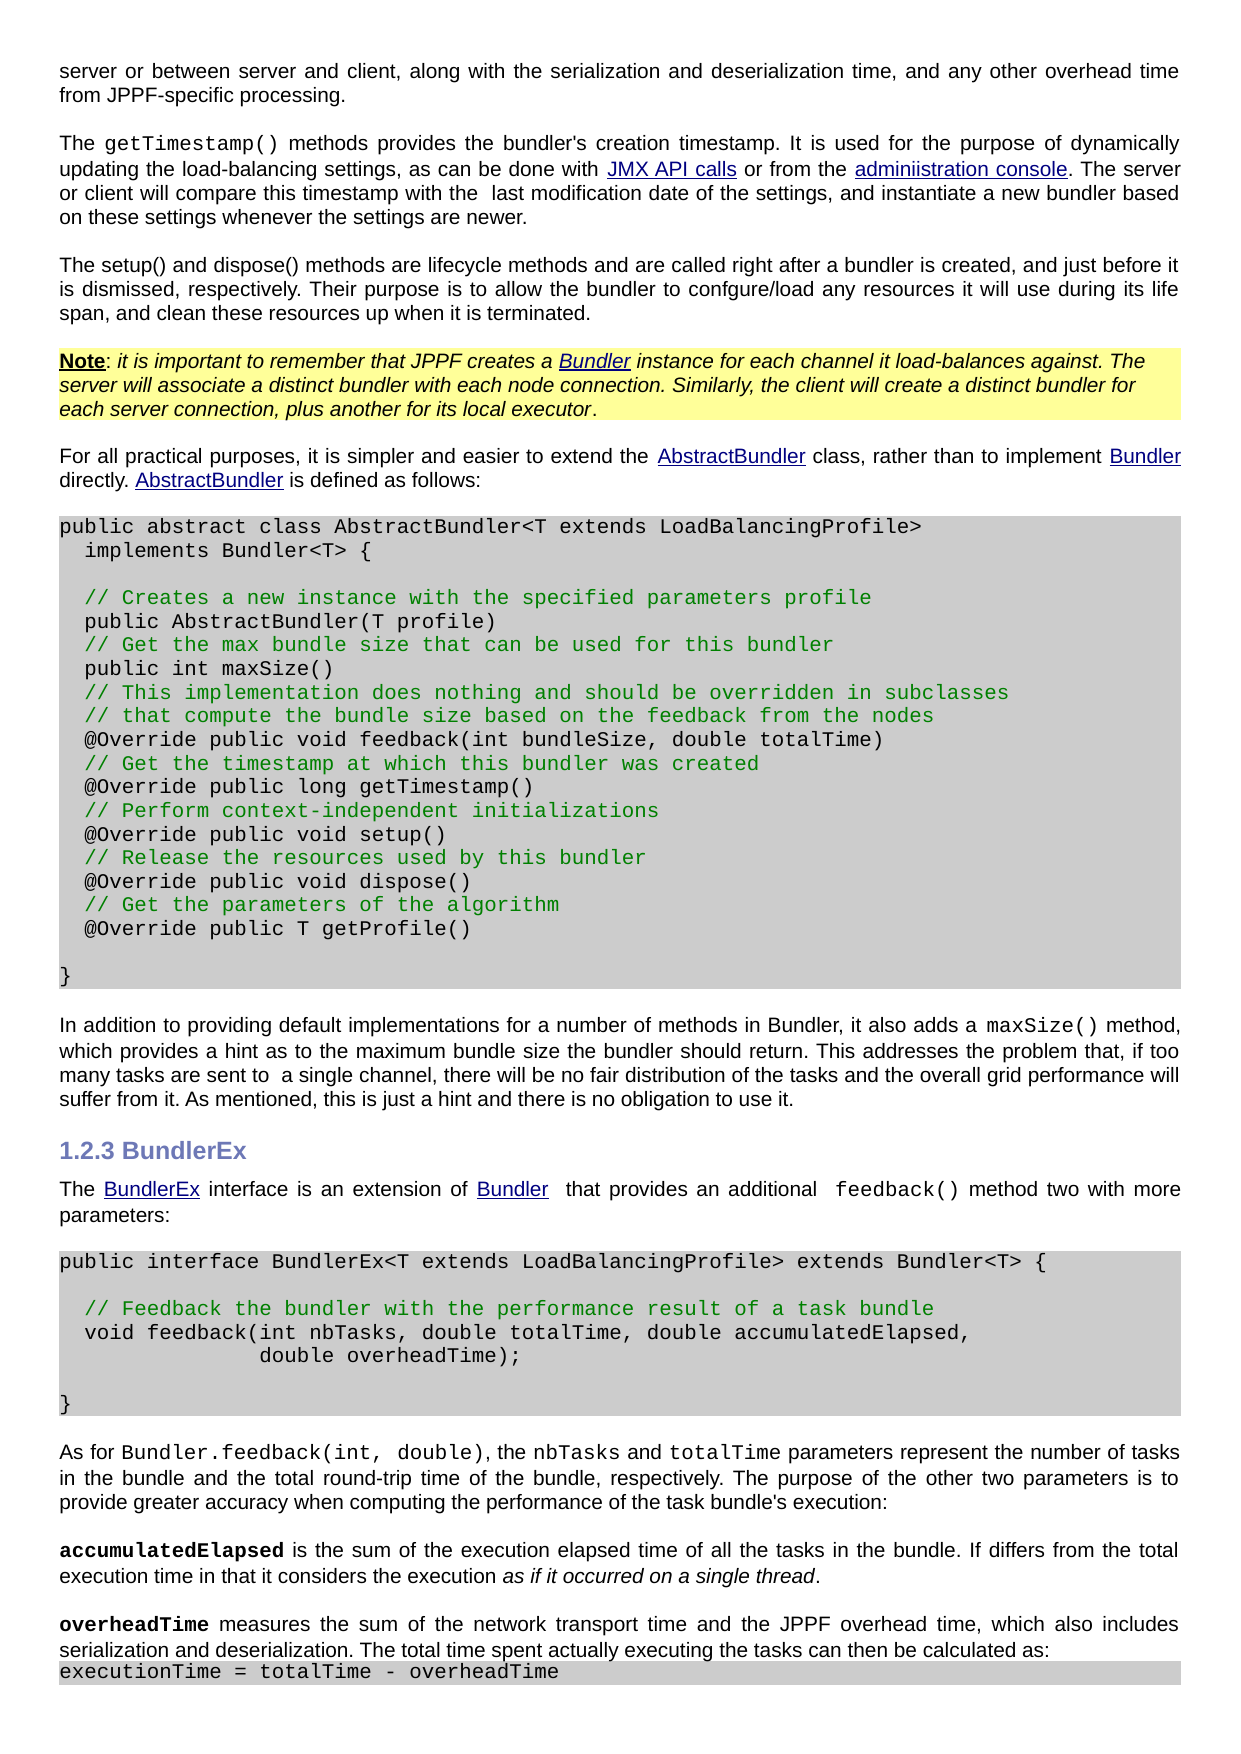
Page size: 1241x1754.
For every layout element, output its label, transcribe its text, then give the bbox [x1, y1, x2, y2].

text Note: it is important to remember that JPPF creates a Bundler instance for each channel it load-balances against. The server will associate a distinct bundler with each node connection. Similarly, the client will create a distinct bundler for each server connection, plus another for its local executor. [59, 348, 1181, 420]
text // Get the timestamp at which this bundler was created [59, 753, 1181, 776]
text // Release the resources used by this bundler [59, 847, 1181, 871]
text // Creates a new instance with the specified parameters profile [59, 587, 1181, 611]
text // Feedback the bundler with the performance result of a task bundle [59, 1298, 1181, 1322]
text } [59, 1393, 1181, 1416]
subtitle BundlerEx [59, 1136, 1181, 1164]
text @Override public void feedback(int bundleSize, double totalTime) [59, 729, 1181, 753]
text public AbstractBundler(T profile) [59, 611, 1181, 634]
text The getTimestamp() methods provides the bundler's creation timestamp. It is used for the purpose of dynamically updating the load-balancing settings, as can be done with JMX API calls or from the adminiistration console. The server or client will compare this timestamp with the last modification date of the settings, and instantiate a new bundler based on these settings whenever the settings are newer. [59, 131, 1181, 229]
text // Perform context-independent initializations [59, 800, 1181, 823]
text } [59, 965, 1181, 989]
text overheadTime measures the sum of the network transport time and the JPPF overhead time, which also includes serialization and deserialization. The total time spent actually executing the tasks can then be calculated as: [59, 1612, 1181, 1661]
text accumulatedElapsed is the sum of the execution elapsed time of all the tasks in the bundle. If differs from the total execution time in that it considers the execution as if it occurred on a single thread. [59, 1538, 1181, 1588]
text @Override public T getProfile() [59, 918, 1181, 942]
text @Override public void dispose() [59, 871, 1181, 894]
text public abstract class AbstractBundler<T extends LoadBalancingProfile> [59, 516, 1181, 540]
text executionTime = totalTime - overheadTime [59, 1661, 1181, 1685]
text server or between server and client, along with the serialization and deserialization time, and any other overhead time from JPPF-specific processing. [59, 59, 1181, 107]
text As for Bundler.feedback(int, double), the nbTasks and totalTime parameters represent the number of tasks in the bundle and the total round-trip time of the bundle, respectively. The purpose of the other two parameters is to provide greater accuracy when computing the performance of the task bundle's execution: [59, 1440, 1181, 1514]
text @Override public long getTimestamp() [59, 776, 1181, 800]
text public int maxSize() [59, 658, 1181, 682]
text // that compute the bundle size based on the feedback from the nodes [59, 705, 1181, 729]
text implements Bundler<T> { [59, 540, 1181, 563]
text The setup() and dispose() methods are lifecycle methods and are called right after a bundler is created, and just before it is dismissed, respectively. Their purpose is to allow the bundler to confgure/load any resources it will use during its life span, and clean these resources up when it is terminated. [59, 253, 1181, 324]
text In addition to providing default implementations for a number of methods in Bundler, it also adds a maxSize() method, which provides a hint as to the maximum bundle size the bundler should return. This addresses the problem that, if too many tasks are sent to a single channel, there will be no fair distribution of the tasks and the overall grid performance will suffer from it. As mentioned, this is just a hint and there is no obligation to use it. [59, 1013, 1181, 1111]
text // This implementation does nothing and should be overridden in subclasses [59, 682, 1181, 705]
text @Override public void setup() [59, 823, 1181, 847]
text For all practical purposes, it is simpler and easier to extend the AbstractBundler class, rather than to implement Bundler directly. AbstractBundler is defined as follows: [59, 444, 1181, 492]
text The BundlerEx interface is an extension of Bundler that provides an additional feedback() method two with more parameters: [59, 1177, 1181, 1227]
text // Get the parameters of the algorithm [59, 894, 1181, 918]
text void feedback(int nbTasks, double totalTime, double accumulatedElapsed, [59, 1322, 1181, 1345]
text // Get the max bundle size that can be used for this bundler [59, 634, 1181, 658]
text public interface BundlerEx<T extends LoadBalancingProfile> extends Bundler<T> { [59, 1251, 1181, 1274]
text double overheadTime); [59, 1345, 1181, 1369]
